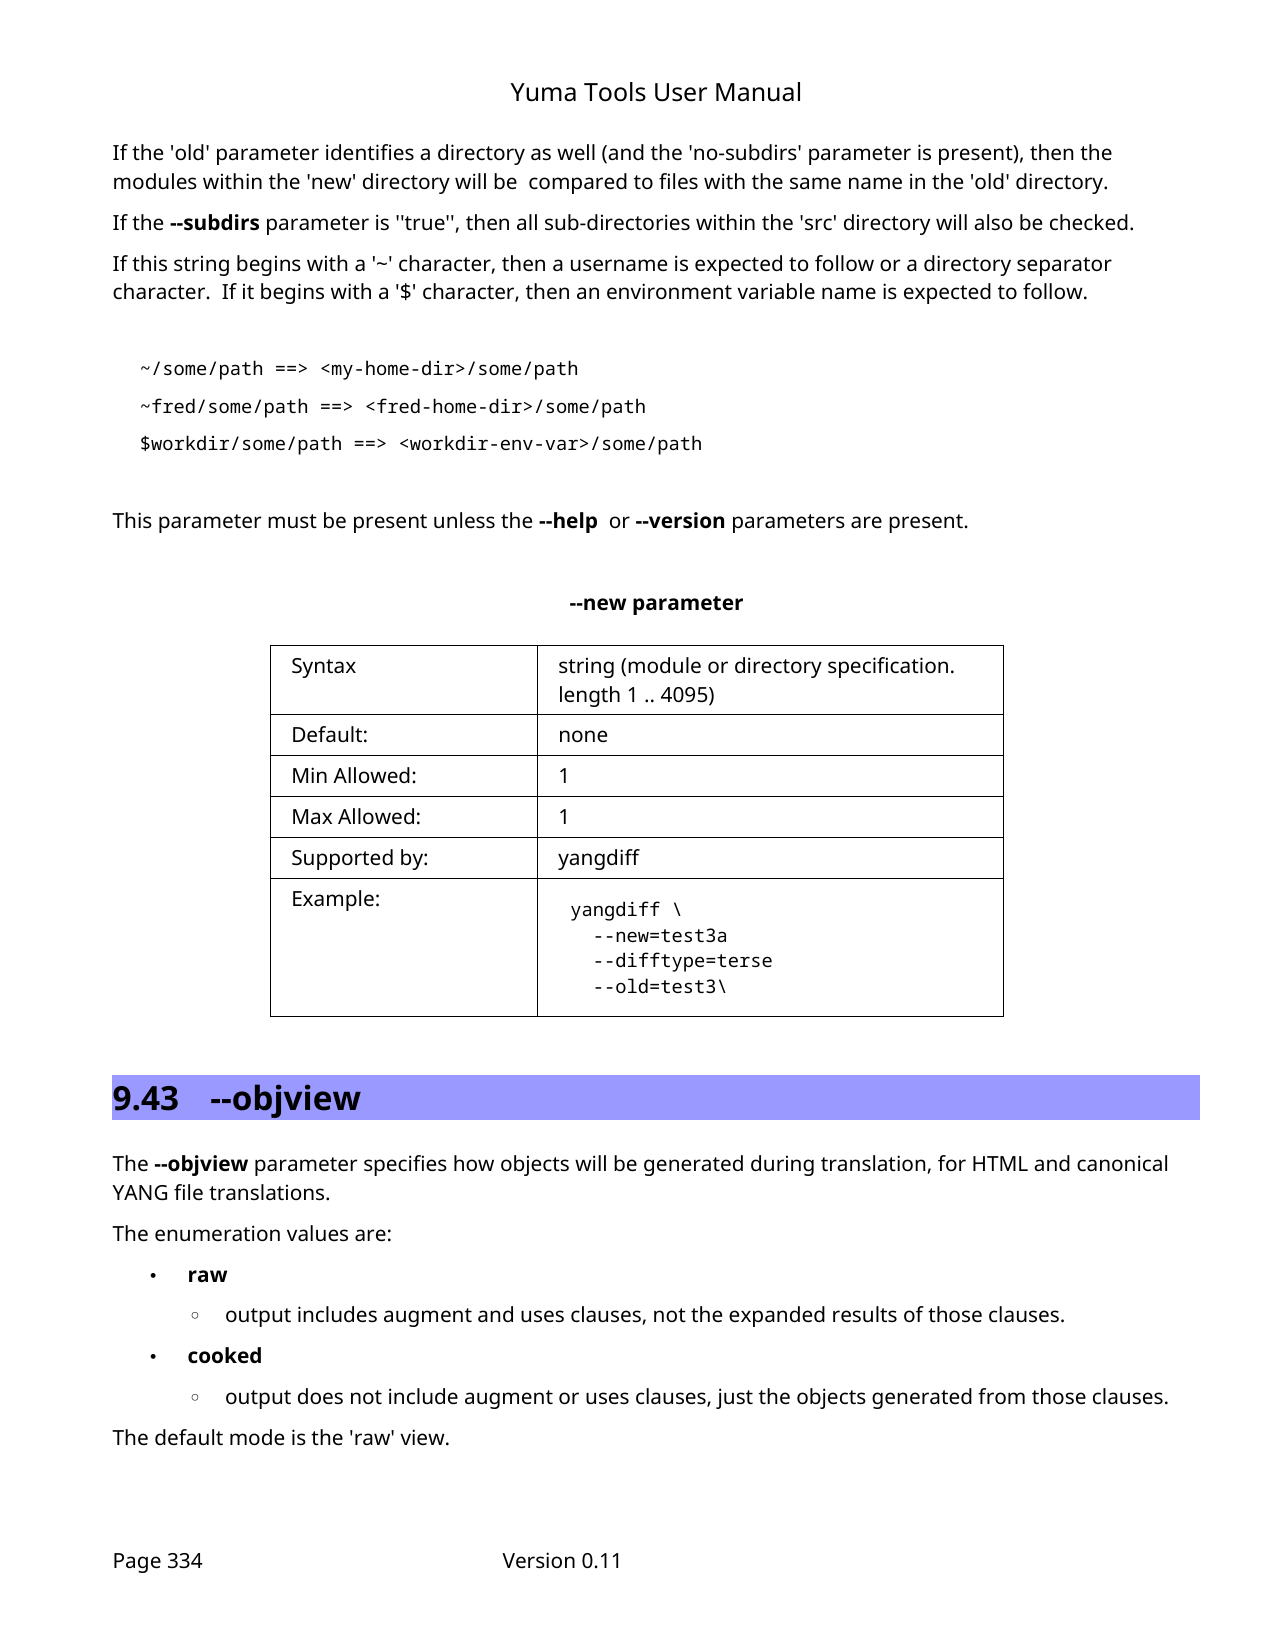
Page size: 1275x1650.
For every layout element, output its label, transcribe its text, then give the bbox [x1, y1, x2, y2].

text The enumeration values are: [112, 1219, 1200, 1247]
text ~/some/path ==> <my-home-dir>/some/path [139, 356, 1200, 381]
table_cell 1 [538, 756, 1003, 796]
table_cell yangdiff \ --new=test3a --difftype=terse --old=test3\ [538, 879, 1003, 1016]
table_cell Example: [271, 879, 537, 1016]
table_cell yangdiff [538, 838, 1003, 878]
text If this string begins with a '~' character, then a username is expected to follow or a directory separator character. If it begins with a '$' character, then an environment variable name is expected to follow. [112, 249, 1200, 306]
table_cell Default: [271, 715, 537, 755]
text If the --subdirs parameter is ''true'', then all sub-directories within the 'src' directory will also be checked. [112, 208, 1200, 236]
text The default mode is the 'raw' view. [112, 1423, 1200, 1452]
list cooked [150, 1342, 1200, 1370]
table_cell Supported by: [271, 838, 537, 878]
list raw [150, 1260, 1200, 1288]
subtitle --new parameter [127, 588, 1185, 616]
text ~fred/some/path ==> <fred-home-dir>/some/path [139, 393, 1200, 419]
table_header string (module or directory specification. length 1 .. 4095) [538, 646, 1003, 714]
text This parameter must be present unless the --help or --version parameters are present. [112, 506, 1200, 534]
table_header Syntax [271, 646, 537, 714]
table_cell Min Allowed: [271, 756, 537, 796]
text The --objview parameter specifies how objects will be generated during translation, for HTML and canonical YANG file translations. [112, 1149, 1200, 1206]
subtitle --objview [112, 1075, 1200, 1120]
text $workdir/some/path ==> <workdir-env-var>/some/path [139, 431, 1200, 456]
table_cell Max Allowed: [271, 797, 537, 837]
table_cell 1 [538, 797, 1003, 837]
text If the 'old' parameter identifies a directory as well (and the 'no-subdirs' parameter is present), then the modules within the 'new' directory will be compared to files with the same name in the 'old' directory. [112, 138, 1200, 195]
list output does not include augment or uses clauses, just the objects generated from those clauses. [187, 1382, 1200, 1411]
list output includes augment and uses clauses, not the expanded results of those clauses. [187, 1301, 1200, 1329]
table_cell none [538, 715, 1003, 755]
